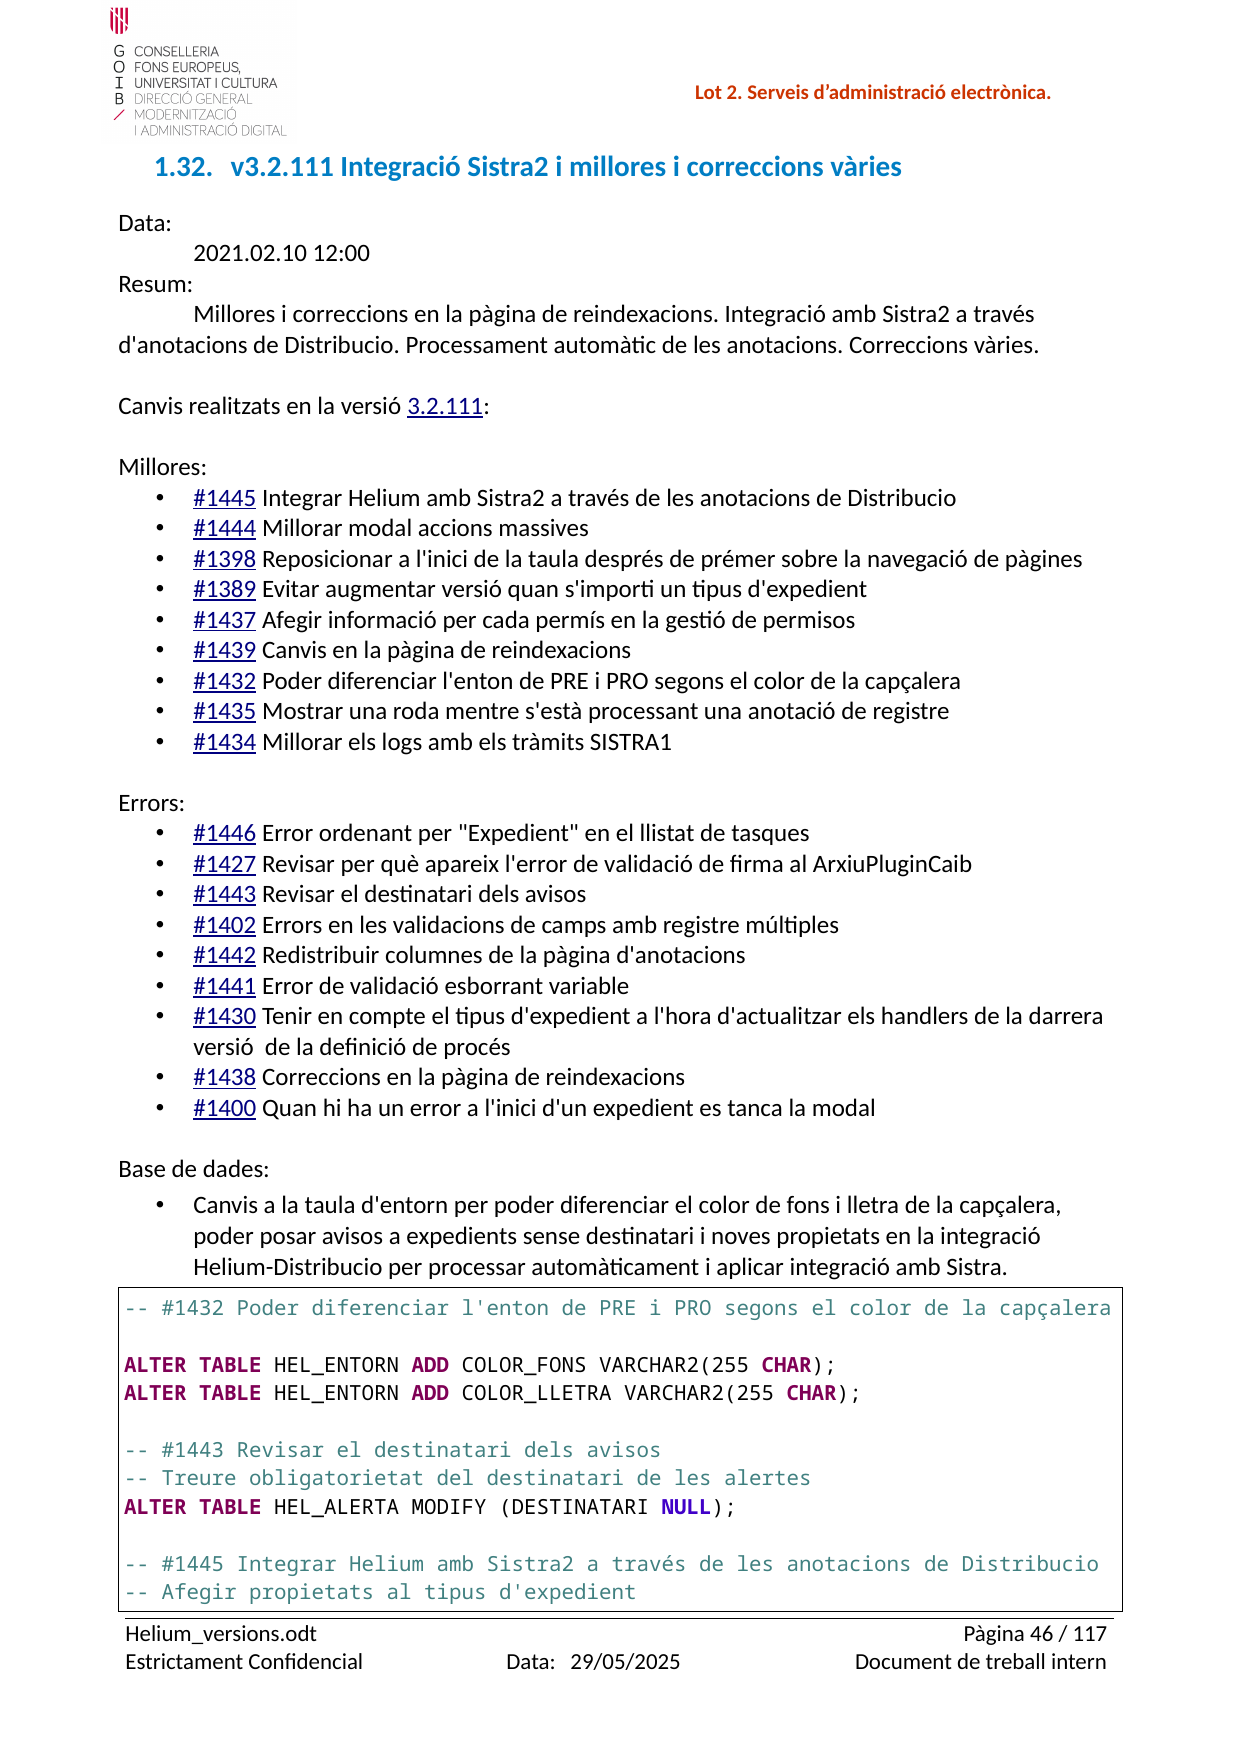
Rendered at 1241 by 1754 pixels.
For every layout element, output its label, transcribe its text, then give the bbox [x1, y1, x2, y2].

list #1446 Error ordenant per "Expedient" en el llistat de tasques [156, 817, 1122, 848]
list #1438 Correccions en la pàgina de reindexacions [156, 1062, 1122, 1092]
list #1442 Redistribuir columnes de la pàgina d'anotacions [156, 939, 1122, 970]
text 2021.02.10 12:00 [118, 237, 1122, 268]
text Millores i correccions en la pàgina de reindexacions. Integració amb Sistra2 a través d'anotacions de Distribucio. Processament automàtic de les anotacions. Correccions vàries. [118, 298, 1122, 359]
text Millores: [118, 451, 1122, 482]
text Canvis realitzats en la versió 3.2.111: [118, 390, 1122, 421]
text Data: [118, 207, 1122, 237]
picture [100, 0, 297, 144]
list #1432 Poder diferenciar l'enton de PRE i PRO segons el color de la capçalera [156, 665, 1122, 695]
list #1430 Tenir en compte el tipus d'expedient a l'hora d'actualitzar els handlers de la darrera versió de la definició de procés [156, 1001, 1122, 1062]
list #1439 Canvis en la pàgina de reindexacions [156, 634, 1122, 665]
list #1435 Mostrar una roda mentre s'està processant una anotació de registre [156, 695, 1122, 726]
list #1427 Revisar per què apareix l'error de validació de firma al ArxiuPluginCaib [156, 848, 1122, 878]
table_header -- #1432 Poder diferenciar l'enton de PRE i PRO segons el color de la capçalera ALTER TABLE HEL_ENTORN ADD COLOR_FONS VARCHAR2(255 CHAR); ALTER TABLE HEL_ENTORN ADD COLOR_LLETRA VARCHAR2(255 CHAR); -- #1443 Revisar el destinatari dels avisos -- Treure obligatorietat del destinatari de les alertes ALTER TABLE HEL_ALERTA MODIFY (DESTINATARI NULL); -- #1445 Integrar Helium amb Sistra2 a través de les anotacions de Distribucio -- Afegir propietats al tipus d'expedient [119, 1288, 1122, 1611]
text Resum: [118, 268, 1122, 298]
list #1398 Reposicionar a l'inici de la taula després de prémer sobre la navegació de pàgines [156, 543, 1122, 573]
subtitle v3.2.111 Integració Sistra2 i millores i correccions vàries [153, 148, 1122, 183]
list #1434 Millorar els logs amb els tràmits SISTRA1 [156, 726, 1122, 756]
list #1437 Afegir informació per cada permís en la gestió de permisos [156, 604, 1122, 634]
list #1402 Errors en les validacions de camps amb registre múltiples [156, 909, 1122, 939]
text Base de dades: [118, 1153, 1122, 1184]
text Errors: [118, 787, 1122, 817]
list #1443 Revisar el destinatari dels avisos [156, 878, 1122, 909]
list #1444 Millorar modal accions massives [156, 512, 1122, 543]
list Canvis a la taula d'entorn per poder diferenciar el color de fons i lletra de la capçalera, poder posar avisos a expedients sense destinatari i noves propietats en la integració Helium-Distribucio per processar automàticament i aplicar integració amb Sistra. [156, 1189, 1122, 1281]
list #1441 Error de validació esborrant variable [156, 970, 1122, 1001]
list #1400 Quan hi ha un error a l'inici d'un expedient es tanca la modal [156, 1092, 1122, 1123]
list #1445 Integrar Helium amb Sistra2 a través de les anotacions de Distribucio [156, 482, 1122, 512]
list #1389 Evitar augmentar versió quan s'importi un tipus d'expedient [156, 573, 1122, 604]
